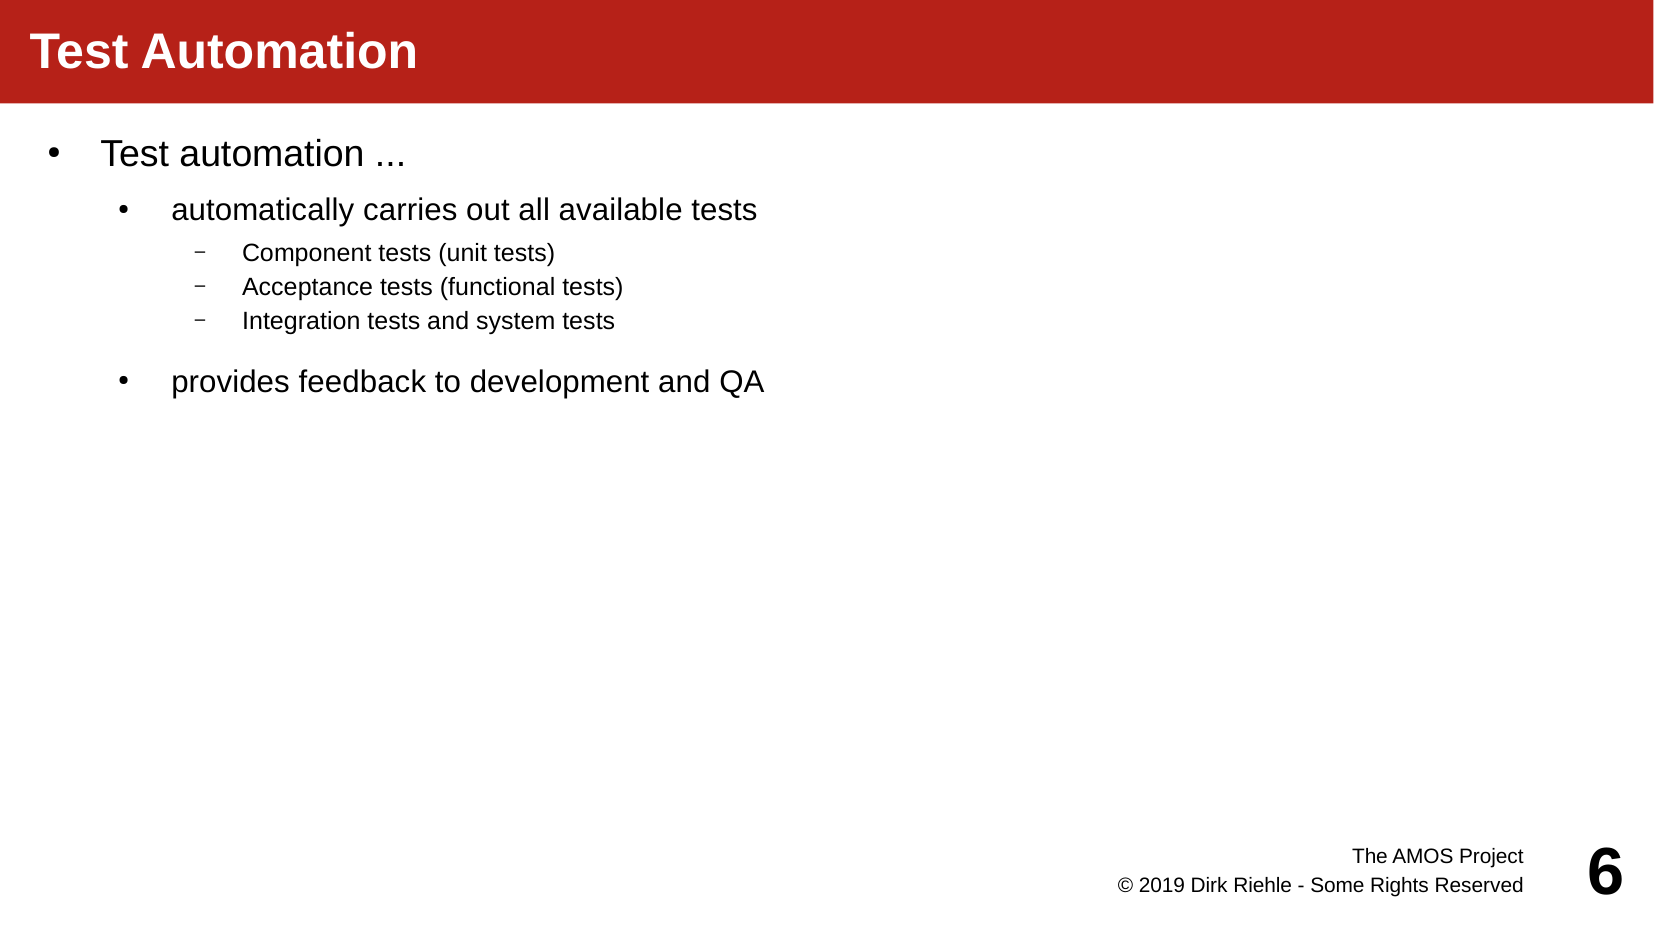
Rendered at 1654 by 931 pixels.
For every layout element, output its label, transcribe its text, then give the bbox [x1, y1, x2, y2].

list Test automation ... automatically carries out all available tests Component tests (unit tests) Acceptance tests (functional tests) Integration tests and system tests provides feedback to development and QA [29, 132, 1625, 798]
title Test Automation [0, 0, 1654, 104]
